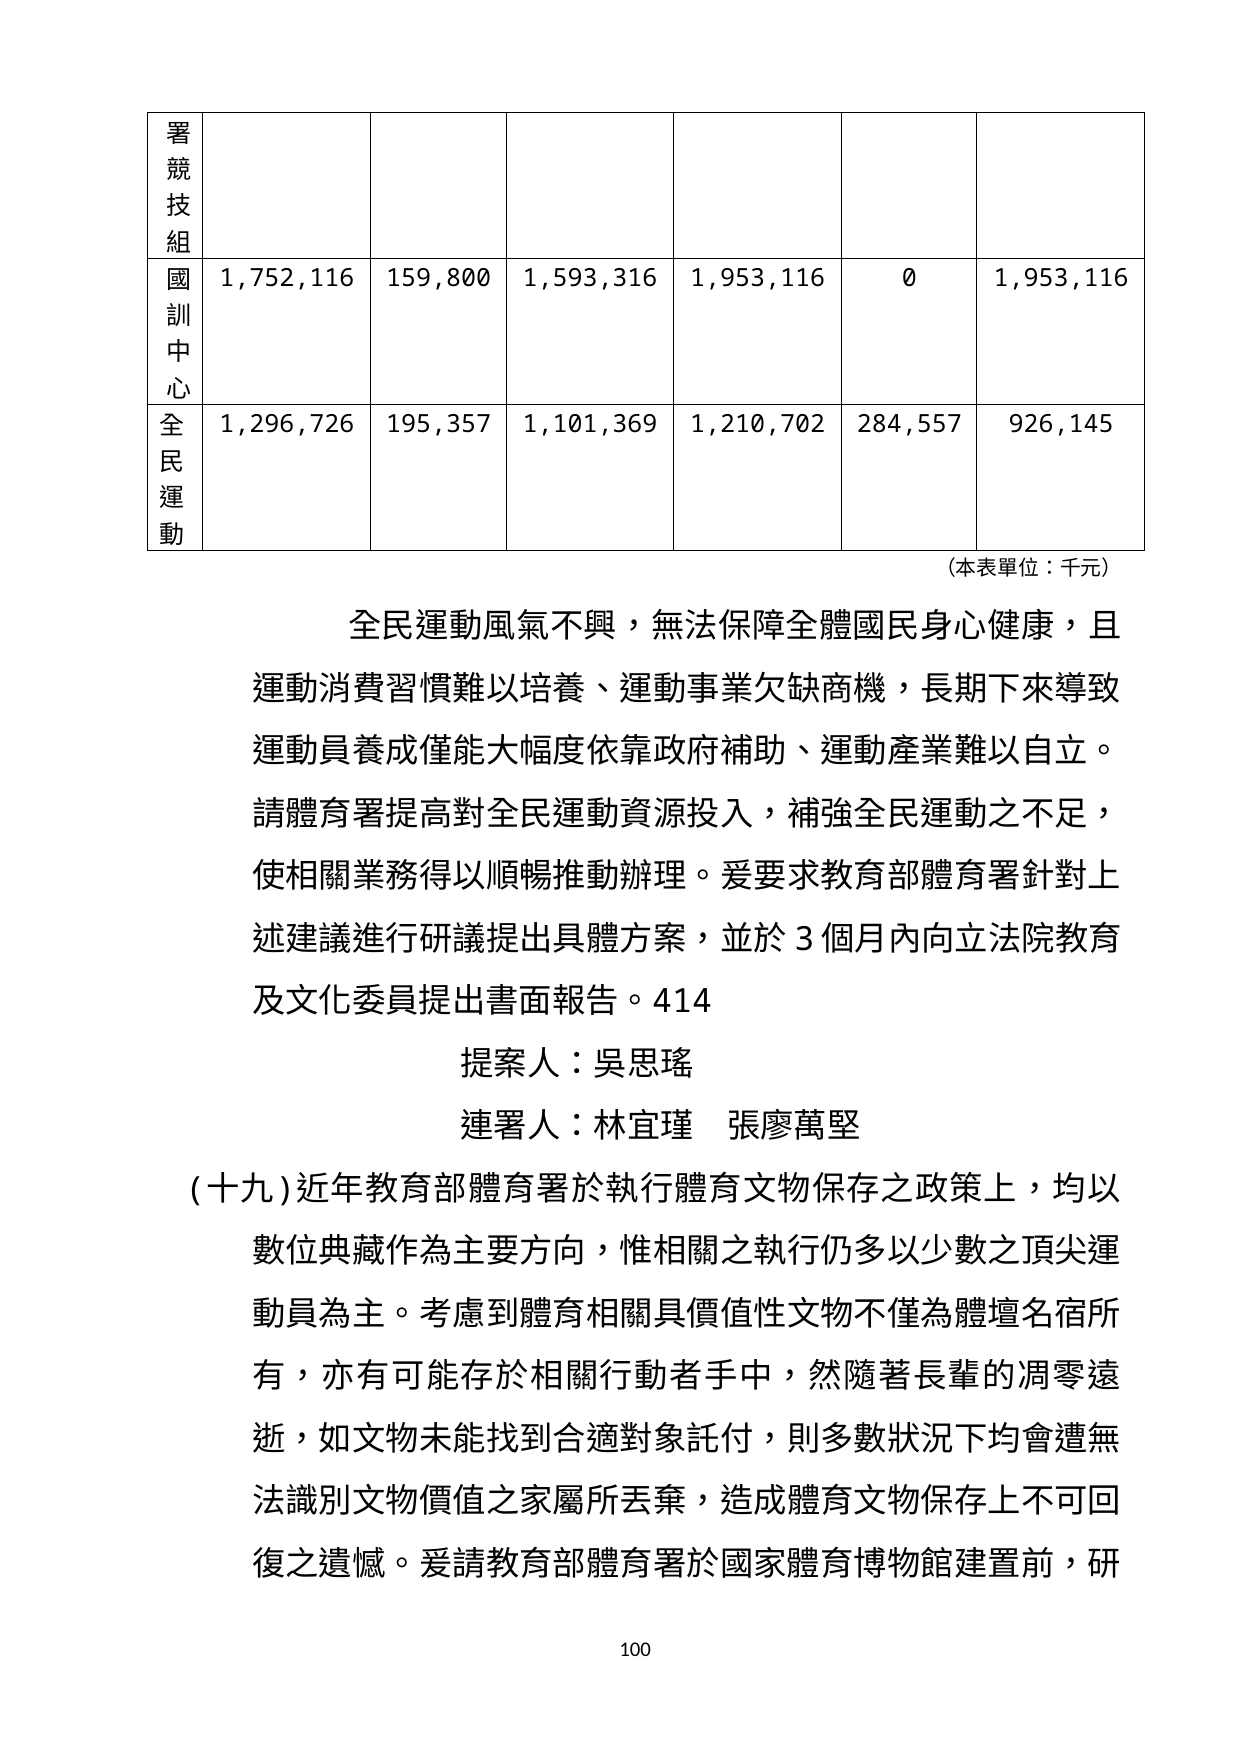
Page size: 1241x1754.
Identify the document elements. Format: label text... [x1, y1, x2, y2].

table_cell [203, 113, 370, 258]
text 全民運動風氣不興，無法保障全體國民身心健康，且運動消費習慣難以培養、運動事業欠缺商機，長期下來導致運動員養成僅能大幅度依靠政府補助、運動產業難以自立。請體育署提高對全民運動資源投入，補強全民運動之不足，使相關業務得以順暢推動辦理。爰要求教育部體育署針對上述建議進行研議提出具體方案，並於3個月內向立法院教育及文化委員提出書面報告。414 [185, 582, 1122, 1019]
table_cell [842, 113, 976, 258]
table_cell 159,800 [371, 259, 506, 404]
table_cell 0 [842, 259, 976, 404]
table_cell 1,953,116 [674, 259, 841, 404]
table_cell 1,752,116 [203, 259, 370, 404]
table_cell 926,145 [977, 405, 1144, 550]
table_cell 1,101,369 [507, 405, 673, 550]
table_cell 國訓中心 [148, 259, 202, 404]
text 提案人：吳思瑤 [460, 1019, 1122, 1082]
table_cell [371, 113, 506, 258]
table_cell [674, 113, 841, 258]
table_cell [977, 113, 1144, 258]
text 連署人：林宜瑾 張廖萬堅 [460, 1082, 1122, 1144]
text （本表單位：千元） [148, 551, 1122, 582]
table_cell 195,357 [371, 405, 506, 550]
table_cell 1,953,116 [977, 259, 1144, 404]
table_cell 1,296,726 [203, 405, 370, 550]
table_cell 1,593,316 [507, 259, 673, 404]
table_cell 284,557 [842, 405, 976, 550]
table_cell [507, 113, 673, 258]
text (十九)近年教育部體育署於執行體育文物保存之政策上，均以數位典藏作為主要方向，惟相關之執行仍多以少數之頂尖運動員為主。考慮到體育相關具價值性文物不僅為體壇名宿所有，亦有可能存於相關行動者手中，然隨著長輩的凋零遠逝，如文物未能找到合適對象託付，則多數狀況下均會遭無法識別文物價值之家屬所丟棄，造成體育文物保存上不可回復之遺憾。爰請教育部體育署於國家體育博物館建置前，研 [185, 1144, 1122, 1582]
table_cell 1,210,702 [674, 405, 841, 550]
table_cell 全民運動 [148, 405, 202, 550]
table_cell 署競技組 [148, 113, 202, 258]
